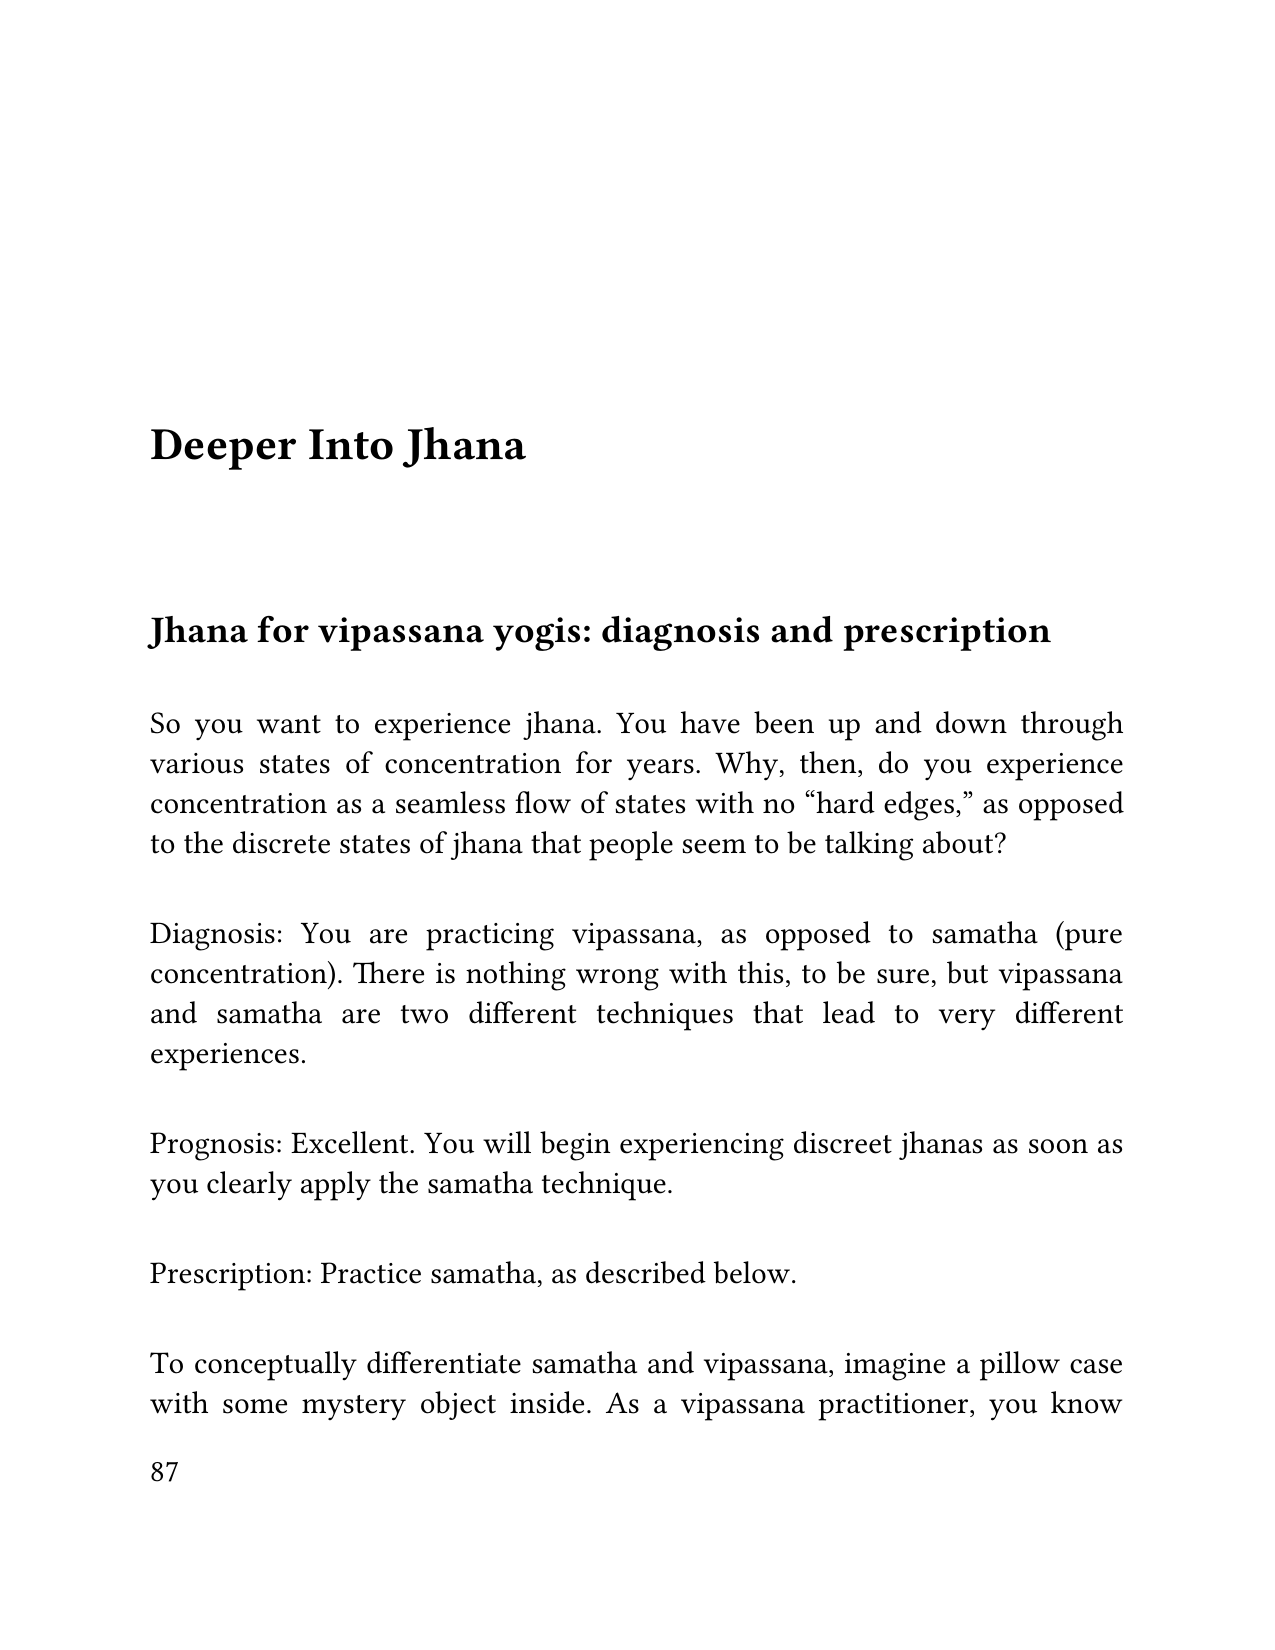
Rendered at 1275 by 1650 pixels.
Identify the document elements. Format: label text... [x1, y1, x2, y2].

text Prognosis: Excellent. You will begin experiencing discreet jhanas as soon as you clearly apply the samatha technique. [150, 1121, 1125, 1201]
text Diagnosis: You are practicing vipassana, as opposed to samatha (pure concentration). There is nothing wrong with this, to be sure, but vipassana and samatha are two different techniques that lead to very different experiences. [150, 911, 1125, 1071]
text To conceptually differentiate samatha and vipassana, imagine a pillow case with some mystery object inside. As a vipassana practitioner, you know [150, 1341, 1125, 1421]
subtitle Jhana for vipassana yogis: diagnosis and prescription [150, 606, 1125, 651]
subtitle Deeper Into Jhana [150, 416, 1125, 471]
text Prescription: Practice samatha, as described below. [150, 1251, 1125, 1291]
text So you want to experience jhana. You have been up and down through various states of concentration for years. Why, then, do you experience concentration as a seamless flow of states with no “hard edges,” as opposed to the discrete states of jhana that people seem to be talking about? [150, 701, 1125, 861]
